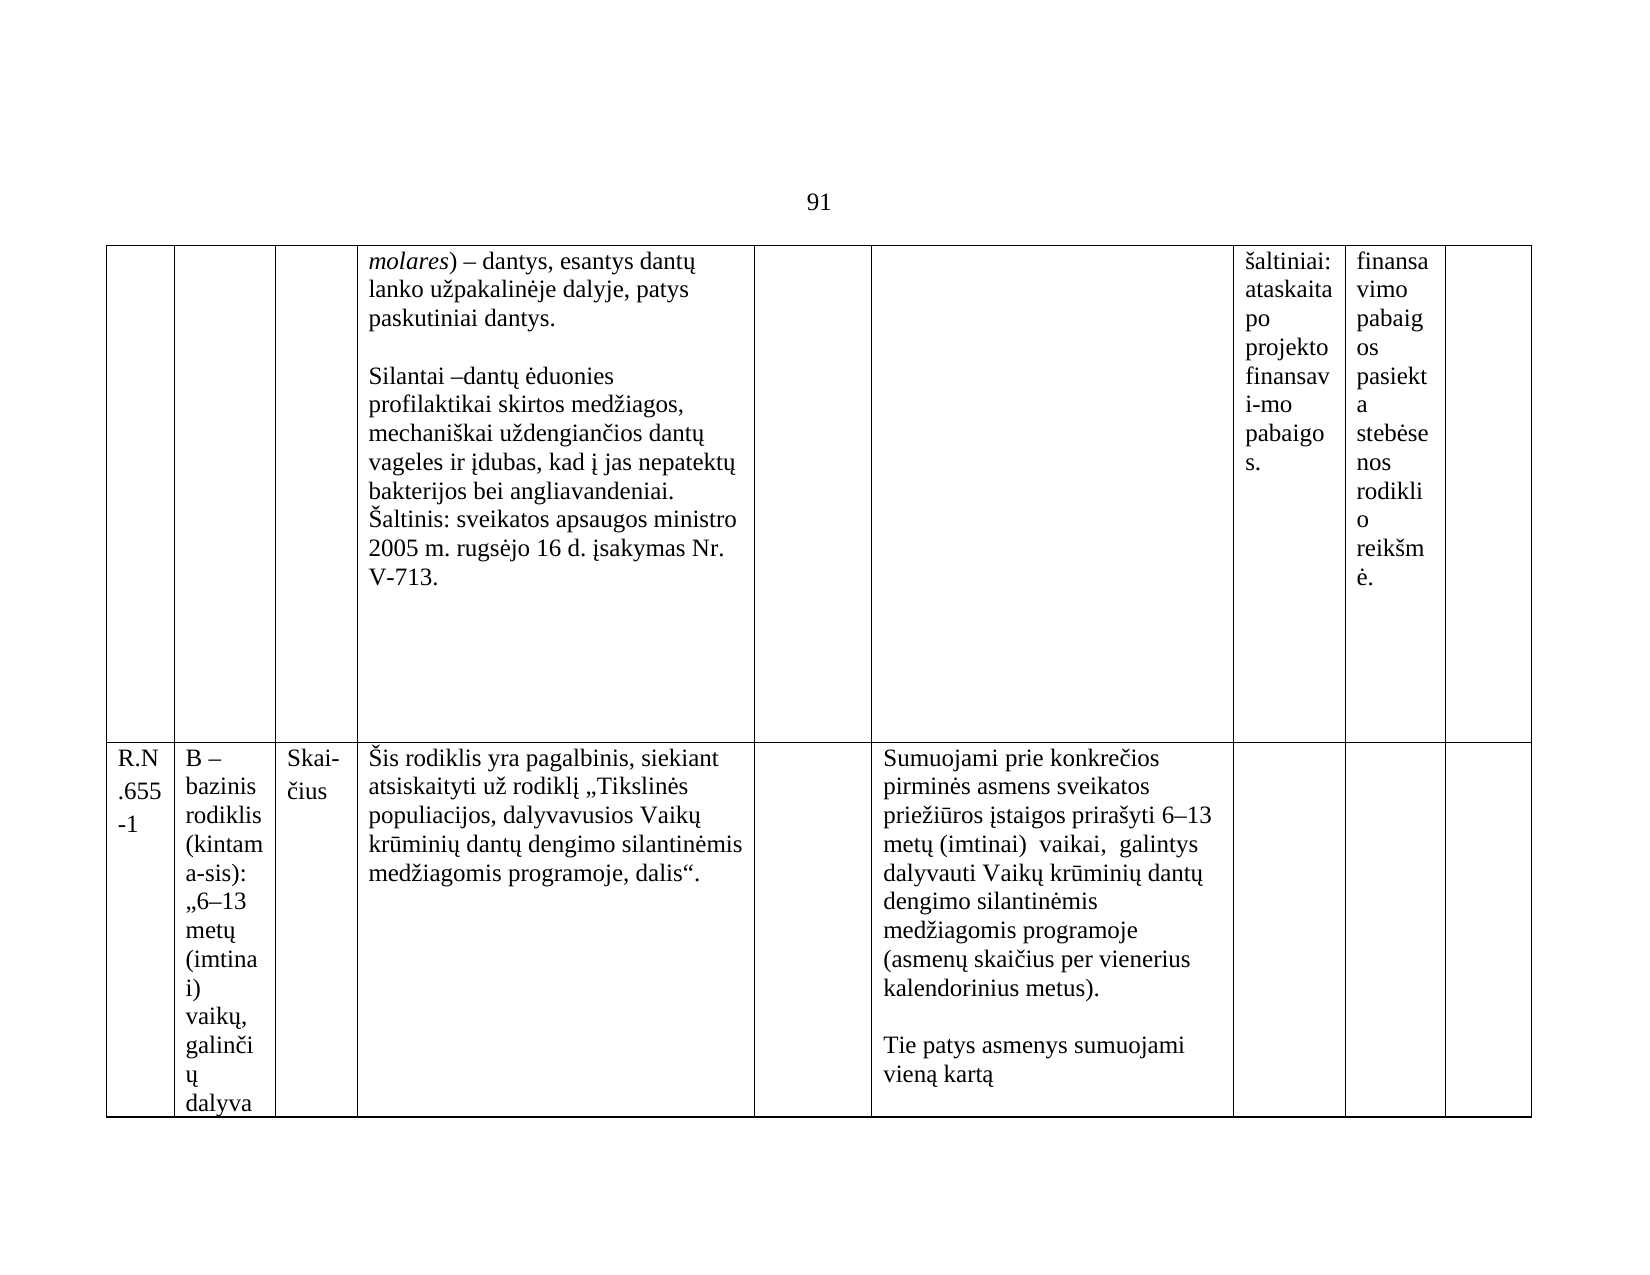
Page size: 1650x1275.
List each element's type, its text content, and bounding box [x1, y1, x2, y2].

table_cell Šis rodiklis yra pagalbinis, siekiant atsiskaityti už rodiklį „Tikslinės populiacijos, dalyvavusios Vaikų krūminių dantų dengimo silantinėmis medžiagomis programoje, dalis“. [358, 743, 754, 1116]
table_cell [1234, 743, 1345, 1116]
table_cell B – bazinis rodiklis (kintama-sis): „6–13 metų (imtinai) vaikų, galinčių dalyva [175, 743, 275, 1116]
table_cell [1346, 743, 1445, 1116]
table_cell šaltiniai: ataskaita po projekto finansavi-mo pabaigos. [1234, 246, 1345, 742]
table_cell [755, 743, 871, 1116]
table_cell molares) – dantys, esantys dantų lanko užpakalinėje dalyje, patys paskutiniai dantys. Silantai –dantų ėduonies profilaktikai skirtos medžiagos, mechaniškai uždengiančios dantų vageles ir įdubas, kad į jas nepatektų bakterijos bei angliavandeniai. Šaltinis: sveikatos apsaugos ministro 2005 m. rugsėjo 16 d. įsakymas Nr. V-713. [358, 246, 754, 742]
table_cell Sumuojami prie konkrečios pirminės asmens sveikatos priežiūros įstaigos prirašyti 6–13 metų (imtinai) vaikai, galintys dalyvauti Vaikų krūminių dantų dengimo silantinėmis medžiagomis programoje (asmenų skaičius per vienerius kalendorinius metus). Tie patys asmenys sumuojami vieną kartą [872, 743, 1233, 1116]
table_cell [276, 246, 357, 742]
table_cell [755, 246, 871, 742]
table_cell [1446, 246, 1531, 742]
table_cell [1446, 743, 1531, 1116]
table_cell Skai-čius [276, 743, 357, 1116]
table_cell [872, 246, 1233, 742]
table_cell R.N.655-1 [107, 743, 174, 1116]
table_cell [175, 246, 275, 742]
table_cell finansavimo pabaigos pasiekta stebėsenos rodiklio reikšmė. [1346, 246, 1445, 742]
table_cell [107, 246, 174, 742]
